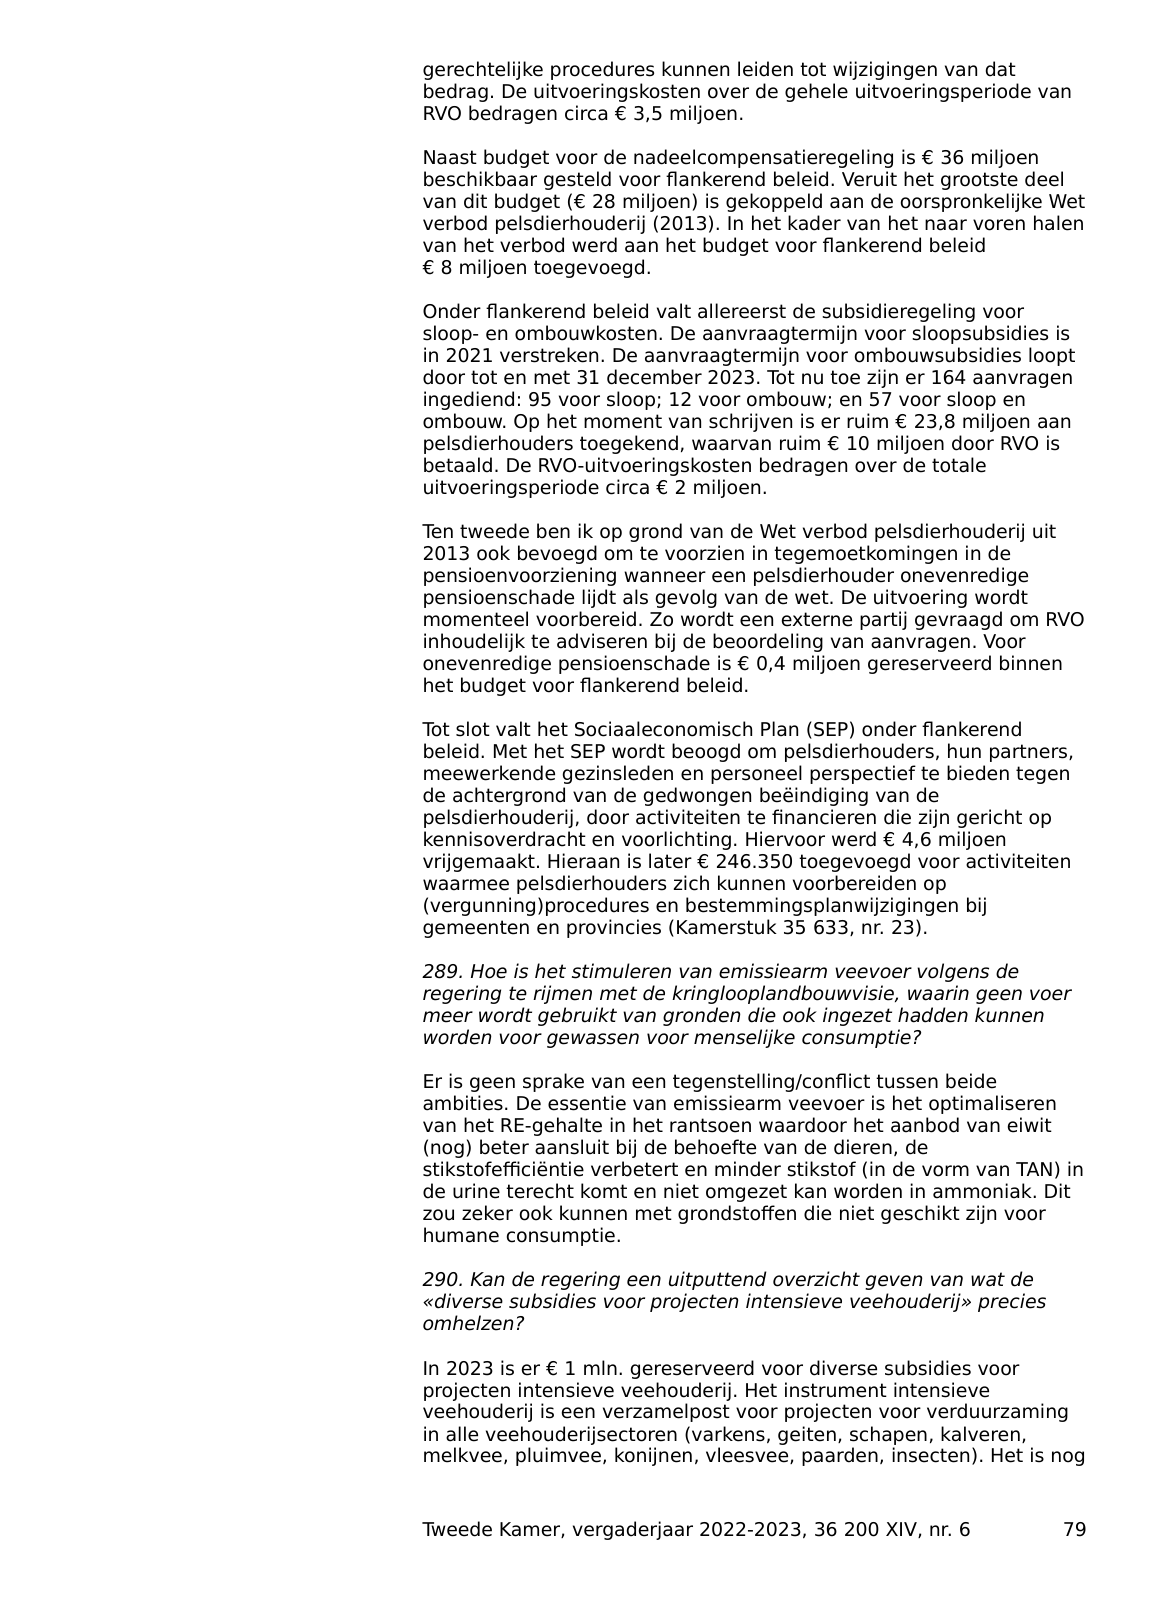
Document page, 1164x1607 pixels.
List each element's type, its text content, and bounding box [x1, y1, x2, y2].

text gerechtelijke procedures kunnen leiden tot wijzigingen van dat bedrag. De uitvoeringskosten over de gehele uitvoeringsperiode van RVO bedragen circa € 3,5 miljoen. [422, 59, 1087, 125]
text 290. Kan de regering een uitputtend overzicht geven van wat de «diverse subsidies voor projecten intensieve veehouderij» precies omhelzen? [422, 1269, 1087, 1335]
text Tot slot valt het Sociaaleconomisch Plan (SEP) onder flankerend beleid. Met het SEP wordt beoogd om pelsdierhouders, hun partners, meewerkende gezinsleden en personeel perspectief te bieden tegen de achtergrond van de gedwongen beëindiging van de pelsdierhouderij, door activiteiten te financieren die zijn gericht op kennisoverdracht en voorlichting. Hiervoor werd € 4,6 miljoen vrijgemaakt. Hieraan is later € 246.350 toegevoegd voor activiteiten waarmee pelsdierhouders zich kunnen voorbereiden op (vergunning)procedures en bestemmingsplanwijzigingen bij gemeenten en provincies (Kamerstuk 35 633, nr. 23). [422, 719, 1087, 939]
text Naast budget voor de nadeelcompensatieregeling is € 36 miljoen beschikbaar gesteld voor flankerend beleid. Veruit het grootste deel van dit budget (€ 28 miljoen) is gekoppeld aan de oorspronkelijke Wet verbod pelsdierhouderij (2013). In het kader van het naar voren halen van het verbod werd aan het budget voor flankerend beleid € 8 miljoen toegevoegd. [422, 147, 1087, 279]
text In 2023 is er € 1 mln. gereserveerd voor diverse subsidies voor projecten intensieve veehouderij. Het instrument intensieve veehouderij is een verzamelpost voor projecten voor verduurzaming in alle veehouderijsectoren (varkens, geiten, schapen, kalveren, melkvee, pluimvee, konijnen, vleesvee, paarden, insecten). Het is nog [422, 1357, 1087, 1467]
text Ten tweede ben ik op grond van de Wet verbod pelsdierhouderij uit 2013 ook bevoegd om te voorzien in tegemoetkomingen in de pensioenvoorziening wanneer een pelsdierhouder onevenredige pensioenschade lijdt als gevolg van de wet. De uitvoering wordt momenteel voorbereid. Zo wordt een externe partij gevraagd om RVO inhoudelijk te adviseren bij de beoordeling van aanvragen. Voor onevenredige pensioenschade is € 0,4 miljoen gereserveerd binnen het budget voor flankerend beleid. [422, 521, 1087, 697]
text Er is geen sprake van een tegenstelling/conflict tussen beide ambities. De essentie van emissiearm veevoer is het optimaliseren van het RE-gehalte in het rantsoen waardoor het aanbod van eiwit (nog) beter aansluit bij de behoefte van de dieren, de stikstofefficiëntie verbetert en minder stikstof (in de vorm van TAN) in de urine terecht komt en niet omgezet kan worden in ammoniak. Dit zou zeker ook kunnen met grondstoffen die niet geschikt zijn voor humane consumptie. [422, 1071, 1087, 1247]
text 289. Hoe is het stimuleren van emissiearm veevoer volgens de regering te rijmen met de kringlooplandbouwvisie, waarin geen voer meer wordt gebruikt van gronden die ook ingezet hadden kunnen worden voor gewassen voor menselijke consumptie? [422, 961, 1087, 1049]
text Onder flankerend beleid valt allereerst de subsidieregeling voor sloop- en ombouwkosten. De aanvraagtermijn voor sloopsubsidies is in 2021 verstreken. De aanvraagtermijn voor ombouwsubsidies loopt door tot en met 31 december 2023. Tot nu toe zijn er 164 aanvragen ingediend: 95 voor sloop; 12 voor ombouw; en 57 voor sloop en ombouw. Op het moment van schrijven is er ruim € 23,8 miljoen aan pelsdierhouders toegekend, waarvan ruim € 10 miljoen door RVO is betaald. De RVO-uitvoeringskosten bedragen over de totale uitvoeringsperiode circa € 2 miljoen. [422, 301, 1087, 499]
